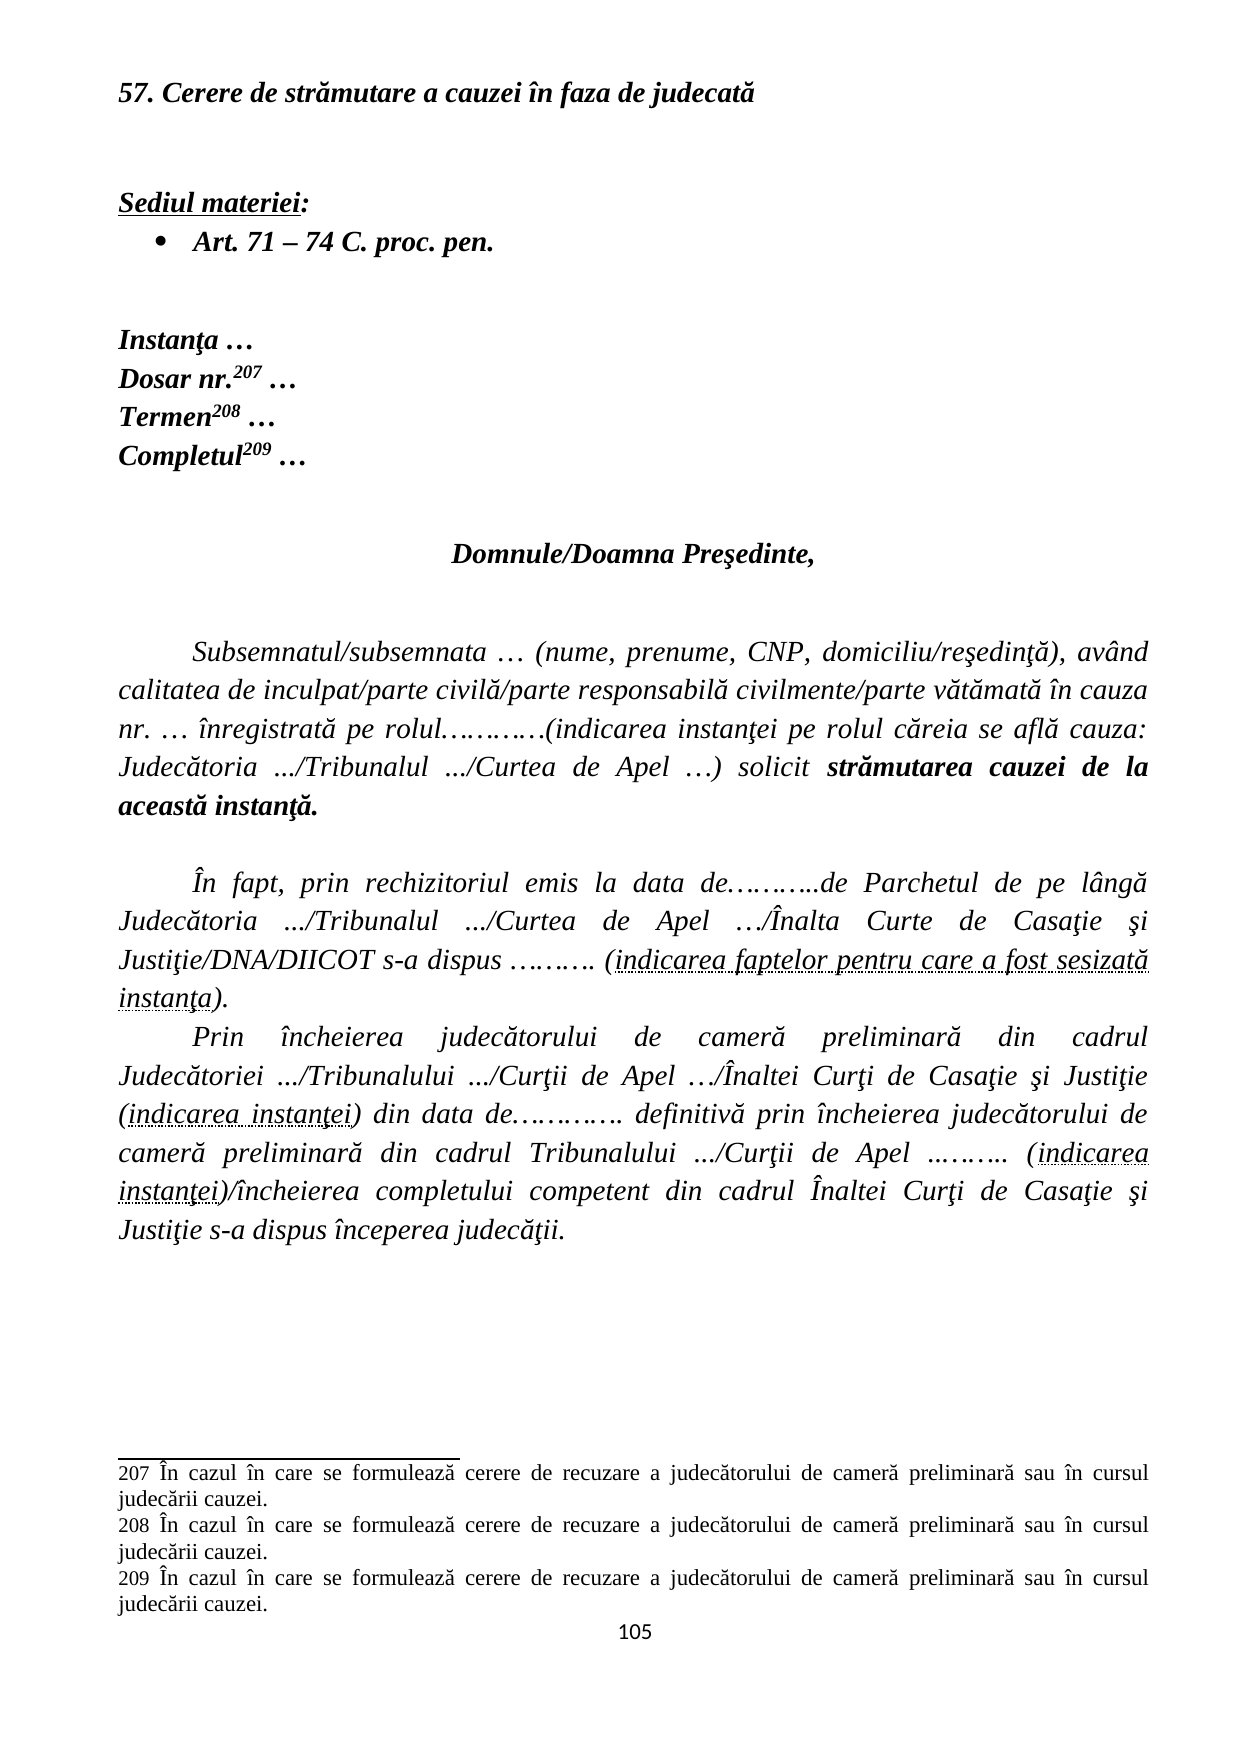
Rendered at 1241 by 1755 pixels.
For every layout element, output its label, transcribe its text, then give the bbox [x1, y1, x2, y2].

text În cazul în care se formulează cerere de recuzare a judecătorului de cameră preliminară sau în cursul judecării cauzei. [118, 1564, 1152, 1617]
text În cazul în care se formulează cerere de recuzare a judecătorului de cameră preliminară sau în cursul judecării cauzei. [118, 1511, 1152, 1564]
text Subsemnatul/subsemnata … (nume, prenume, CNP, domiciliu/reşedinţă), având calitatea de inculpat/parte civilă/parte responsabilă civilmente/parte vătămată în cauza nr. … înregistrată pe rolul…………(indicarea instanţei pe rolul căreia se află cauza: Judecătoria .../Tribunalul .../Curtea de Apel …) solicit strămutarea cauzei de la această instanţă. [118, 634, 1152, 821]
text Instanţa … [118, 322, 1152, 356]
text Completul … [118, 438, 1152, 471]
text Sediul materiei: [118, 186, 1152, 219]
text În cazul în care se formulează cerere de recuzare a judecătorului de cameră preliminară sau în cursul judecării cauzei. [118, 1459, 1152, 1511]
list Art. 71 – 74 C. proc. pen. [156, 224, 1152, 258]
text Domnule/Doamna Preşedinte, [118, 536, 1152, 569]
text În fapt, prin rechizitoriul emis la data de………..de Parchetul de pe lângă Judecătoria .../Tribunalul .../Curtea de Apel …/Înalta Curte de Casaţie şi Justiţie/DNA/DIICOT s-a dispus ………. (indicarea faptelor pentru care a fost sesizată instanţa). [118, 865, 1152, 1014]
subtitle 57. Cerere de strămutare a cauzei în faza de judecată [118, 75, 1152, 108]
text Termen … [118, 399, 1152, 433]
text Dosar nr. … [118, 361, 1152, 394]
text Prin încheierea judecătorului de cameră preliminară din cadrul Judecătoriei .../Tribunalului .../Curţii de Apel …/Înaltei Curţi de Casaţie şi Justiţie (indicarea instanţei) din data de…………. definitivă prin încheierea judecătorului de cameră preliminară din cadrul Tribunalului .../Curţii de Apel ..…….. (indicarea instanţei)/încheierea completului competent din cadrul Înaltei Curţi de Casaţie şi Justiţie s-a dispus începerea judecăţii. [118, 1019, 1152, 1245]
